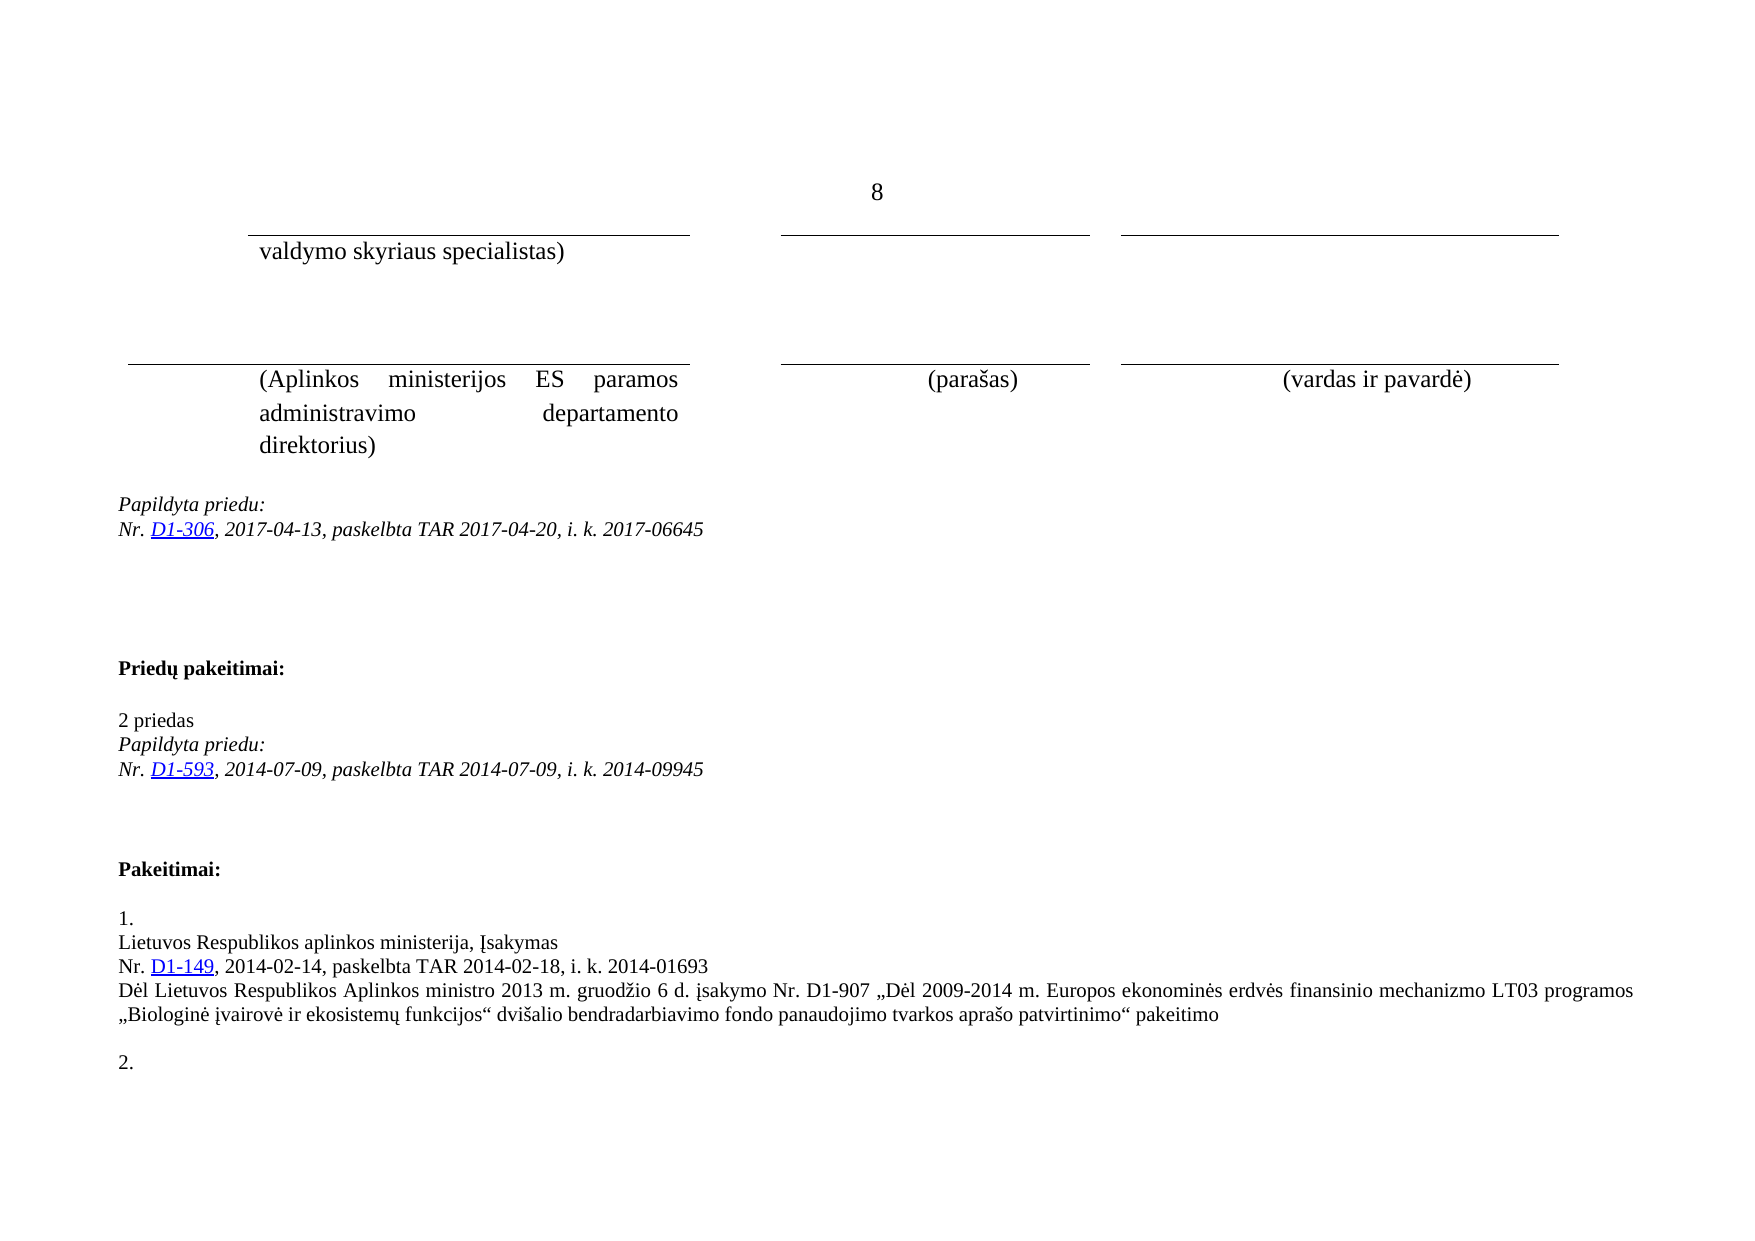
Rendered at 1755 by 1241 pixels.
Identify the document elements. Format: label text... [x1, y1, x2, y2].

table_header [458, 331, 519, 363]
table_cell [1559, 235, 1566, 269]
table_cell [165, 235, 248, 269]
table_header [721, 331, 781, 363]
table_cell [1090, 364, 1121, 464]
text Nr. D1-593, 2014-07-09, paskelbta TAR 2014-07-09, i. k. 2014-09945 [118, 756, 1636, 781]
table_cell [1121, 236, 1558, 269]
table_header [128, 331, 164, 363]
table_header [964, 331, 1090, 363]
text Pakeitimai: [118, 857, 1636, 881]
table_cell [690, 364, 721, 464]
table_cell [781, 236, 1090, 269]
table_header [248, 331, 338, 363]
table_cell [1090, 235, 1121, 269]
text Papildyta priedu: [118, 732, 1636, 756]
text Dėl Lietuvos Respublikos Aplinkos ministro 2013 m. gruodžio 6 d. įsakymo Nr. D1-907 „Dėl 2009-2014 m. Europos ekonominės erdvės finansinio mechanizmo LT03 programos „Biologinė įvairovė ir ekosistemų funkcijos“ dvišalio bendradarbiavimo fondo panaudojimo tvarkos aprašo patvirtinimo“ pakeitimo [118, 978, 1636, 1026]
table_header [781, 331, 807, 363]
table_cell (parašas) [781, 365, 1090, 464]
table_cell [690, 235, 721, 269]
text Nr. D1-149, 2014-02-14, paskelbta TAR 2014-02-18, i. k. 2014-01693 [118, 954, 1636, 978]
table_header [338, 331, 458, 363]
text 2 priedas [118, 708, 1636, 732]
text 1. [118, 906, 1636, 929]
table_cell [128, 235, 164, 269]
table_header [519, 331, 690, 363]
text 2. [118, 1050, 1636, 1074]
table_cell (vardas ir pavardė) [1121, 365, 1558, 464]
table_cell (Aplinkos ministerijos ES paramos administravimo departamento direktorius) [248, 365, 690, 464]
table_header [1126, 331, 1566, 363]
table_header [165, 331, 248, 363]
table_cell [721, 235, 781, 269]
table_cell [721, 364, 781, 464]
table_header [690, 331, 721, 363]
text Papildyta priedu: [118, 492, 1636, 516]
table_header [1090, 331, 1126, 363]
table_cell [1559, 364, 1566, 464]
table_cell [128, 365, 164, 464]
table_cell [165, 365, 248, 464]
text Lietuvos Respublikos aplinkos ministerija, Įsakymas [118, 929, 1636, 954]
table_cell valdymo skyriaus specialistas) [248, 236, 690, 269]
text Nr. D1-306, 2017-04-13, paskelbta TAR 2017-04-20, i. k. 2017-06645 [118, 516, 1636, 541]
table_header [807, 331, 963, 363]
text Priedų pakeitimai: [118, 656, 1636, 679]
